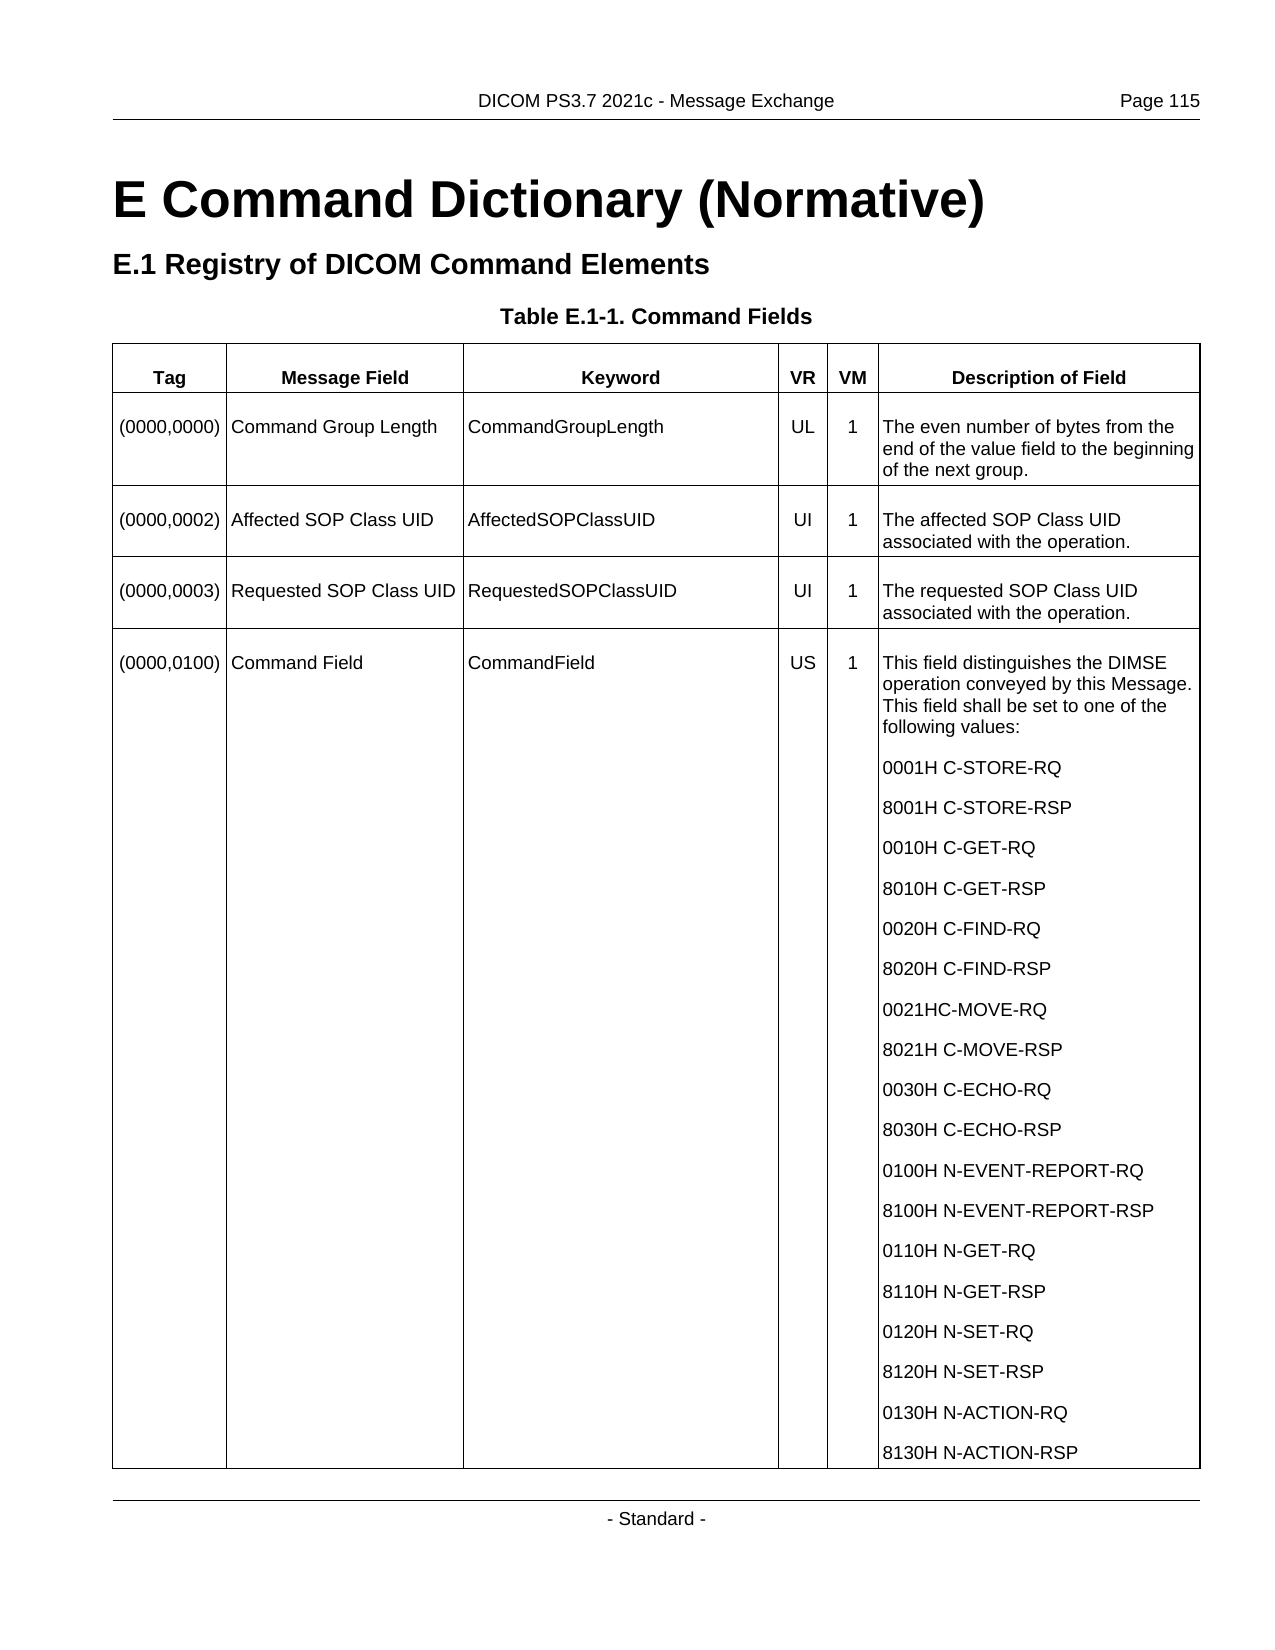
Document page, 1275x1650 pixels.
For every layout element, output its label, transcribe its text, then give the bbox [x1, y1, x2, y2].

table_cell AffectedSOPClassUID [464, 486, 778, 556]
text E.1 Registry of DICOM Command Elements [112, 247, 1200, 281]
table_cell UI [779, 486, 827, 556]
table_cell CommandGroupLength [464, 393, 778, 485]
table_cell UL [779, 393, 827, 485]
table_header Keyword [464, 344, 778, 392]
table_cell 1 [828, 629, 878, 1467]
table_header VR [779, 344, 827, 392]
table_cell (0000,0002) [113, 486, 226, 556]
table_cell 1 [828, 486, 878, 556]
table_cell This field distinguishes the DIMSE operation conveyed by this Message. This field shall be set to one of the following values: 0001H C-STORE-RQ 8001H C-STORE-RSP 0010H C-GET-RQ 8010H C-GET-RSP 0020H C-FIND-RQ 8020H C-FIND-RSP 0021HC-MOVE-RQ 8021H C-MOVE-RSP 0030H C-ECHO-RQ 8030H C-ECHO-RSP 0100H N-EVENT-REPORT-RQ 8100H N-EVENT-REPORT-RSP 0110H N-GET-RQ 8110H N-GET-RSP 0120H N-SET-RQ 8120H N-SET-RSP 0130H N-ACTION-RQ 8130H N-ACTION-RSP [879, 629, 1199, 1467]
table_cell CommandField [464, 629, 778, 1467]
table_cell (0000,0003) [113, 557, 226, 627]
table_cell (0000,0100) [113, 629, 226, 1467]
table_header Description of Field [879, 344, 1199, 392]
table_cell The requested SOP Class UID associated with the operation. [879, 557, 1199, 627]
table_cell 1 [828, 393, 878, 485]
table_cell RequestedSOPClassUID [464, 557, 778, 627]
table_cell Requested SOP Class UID [227, 557, 463, 627]
table_cell Command Group Length [227, 393, 463, 485]
table_header Message Field [227, 344, 463, 392]
table_cell The affected SOP Class UID associated with the operation. [879, 486, 1199, 556]
table_header Tag [113, 344, 226, 392]
table_cell US [779, 629, 827, 1467]
table_cell The even number of bytes from the end of the value field to the beginning of the next group. [879, 393, 1199, 485]
text Table E.1-1. Command Fields [112, 303, 1200, 329]
table_cell Affected SOP Class UID [227, 486, 463, 556]
table_cell Command Field [227, 629, 463, 1467]
table_cell (0000,0000) [113, 393, 226, 485]
table_cell 1 [828, 557, 878, 627]
text E Command Dictionary (Normative) [112, 169, 1200, 228]
table_cell UI [779, 557, 827, 627]
table_header VM [828, 344, 878, 392]
